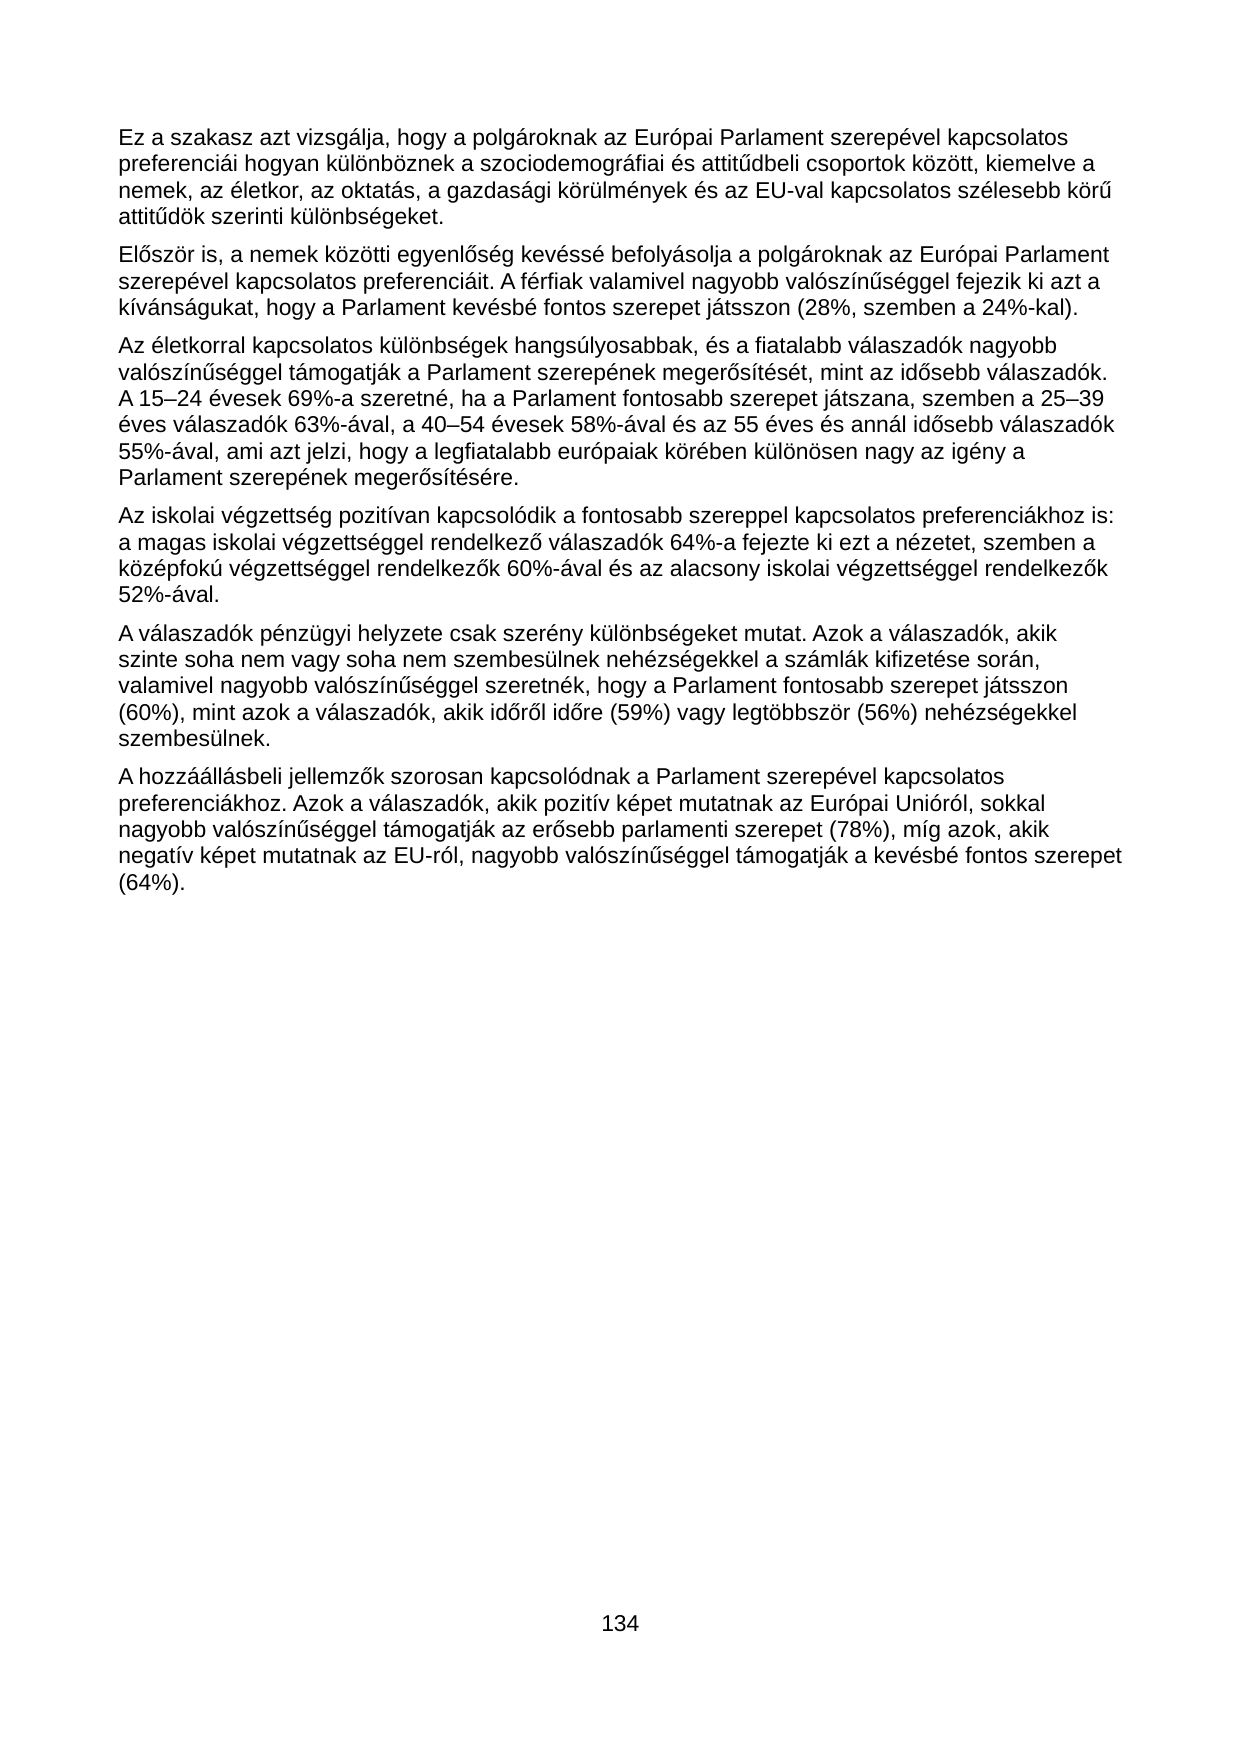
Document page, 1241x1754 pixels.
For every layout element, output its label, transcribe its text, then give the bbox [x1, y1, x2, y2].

text Először is, a nemek közötti egyenlőség kevéssé befolyásolja a polgároknak az Európai Parlament szerepével kapcsolatos preferenciáit. A férfiak valamivel nagyobb valószínűséggel fejezik ki azt a kívánságukat, hogy a Parlament kevésbé fontos szerepet játsszon (28%, szemben a 24%-kal). [118, 241, 1122, 320]
text A hozzáállásbeli jellemzők szorosan kapcsolódnak a Parlament szerepével kapcsolatos preferenciákhoz. Azok a válaszadók, akik pozitív képet mutatnak az Európai Unióról, sokkal nagyobb valószínűséggel támogatják az erősebb parlamenti szerepet (78%), míg azok, akik negatív képet mutatnak az EU-ról, nagyobb valószínűséggel támogatják a kevésbé fontos szerepet (64%). [118, 763, 1122, 895]
text Az iskolai végzettség pozitívan kapcsolódik a fontosabb szereppel kapcsolatos preferenciákhoz is: a magas iskolai végzettséggel rendelkező válaszadók 64%-a fejezte ki ezt a nézetet, szemben a középfokú végzettséggel rendelkezők 60%-ával és az alacsony iskolai végzettséggel rendelkezők 52%-ával. [118, 502, 1122, 608]
text A válaszadók pénzügyi helyzete csak szerény különbségeket mutat. Azok a válaszadók, akik szinte soha nem vagy soha nem szembesülnek nehézségekkel a számlák kifizetése során, valamivel nagyobb valószínűséggel szeretnék, hogy a Parlament fontosabb szerepet játsszon (60%), mint azok a válaszadók, akik időről időre (59%) vagy legtöbbször (56%) nehézségekkel szembesülnek. [118, 619, 1122, 751]
text Ez a szakasz azt vizsgálja, hogy a polgároknak az Európai Parlament szerepével kapcsolatos preferenciái hogyan különböznek a szociodemográfiai és attitűdbeli csoportok között, kiemelve a nemek, az életkor, az oktatás, a gazdasági körülmények és az EU-val kapcsolatos szélesebb körű attitűdök szerinti különbségeket. [118, 124, 1122, 229]
text Az életkorral kapcsolatos különbségek hangsúlyosabbak, és a fiatalabb válaszadók nagyobb valószínűséggel támogatják a Parlament szerepének megerősítését, mint az idősebb válaszadók. A 15–24 évesek 69%-a szeretné, ha a Parlament fontosabb szerepet játszana, szemben a 25–39 éves válaszadók 63%-ával, a 40–54 évesek 58%-ával és az 55 éves és annál idősebb válaszadók 55%-ával, ami azt jelzi, hogy a legfiatalabb európaiak körében különösen nagy az igény a Parlament szerepének megerősítésére. [118, 332, 1122, 490]
